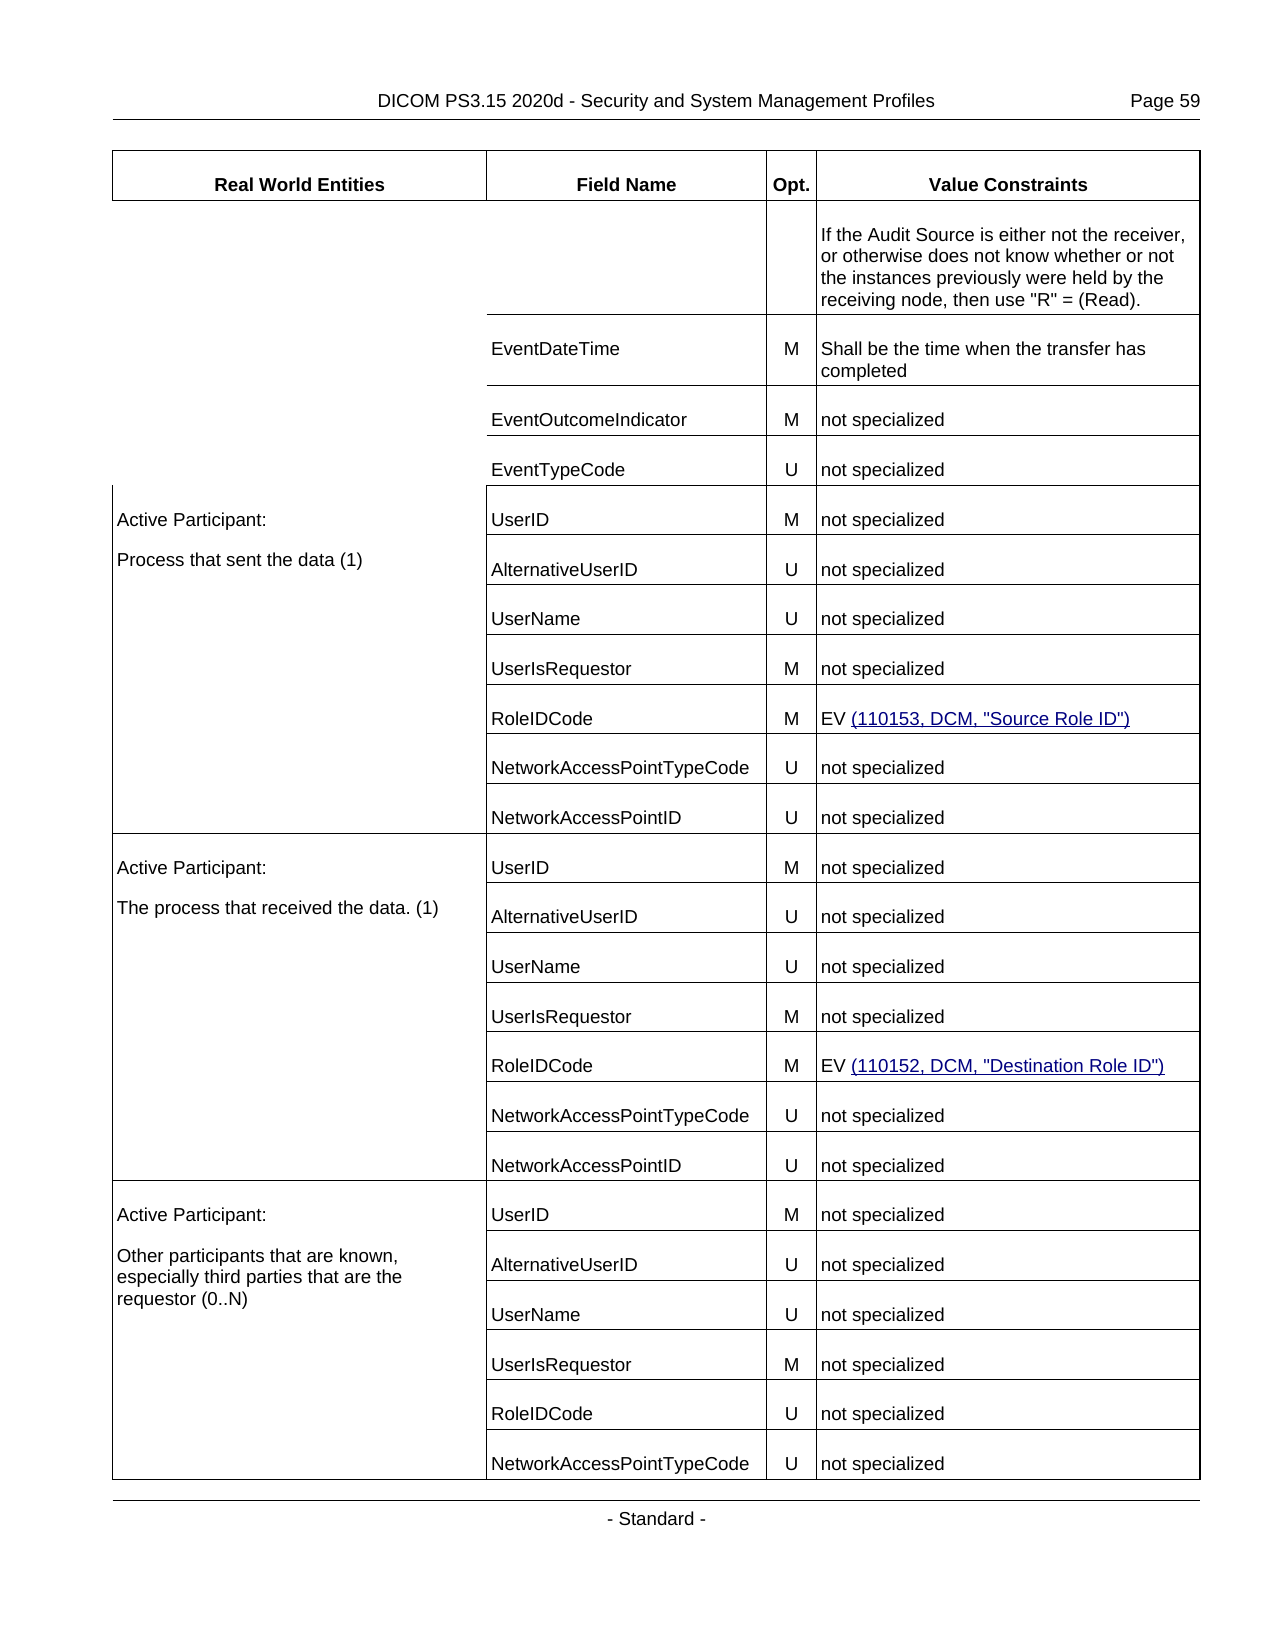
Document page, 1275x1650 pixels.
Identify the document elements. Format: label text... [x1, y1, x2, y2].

table_cell not specialized [817, 883, 1199, 932]
table_cell not specialized [817, 734, 1199, 783]
table_header Real World Entities [113, 151, 486, 200]
table_cell not specialized [817, 1330, 1199, 1379]
table_cell UserID [487, 834, 766, 882]
table_cell M [767, 635, 816, 683]
table_cell not specialized [817, 1430, 1199, 1478]
table_cell NetworkAccessPointTypeCode [487, 734, 766, 783]
table_cell M [767, 315, 816, 385]
table_cell EventTypeCode [487, 436, 766, 485]
table_cell EV (110153, DCM, "Source Role ID") [817, 685, 1199, 733]
table_cell UserIsRequestor [487, 635, 766, 683]
table_cell EV (110152, DCM, "Destination Role ID") [817, 1032, 1199, 1081]
table_cell not specialized [817, 1181, 1199, 1230]
table_cell M [767, 685, 816, 733]
table_cell UserIsRequestor [487, 983, 766, 1031]
table_cell not specialized [817, 635, 1199, 683]
table_cell [487, 201, 766, 314]
table_cell M [767, 1181, 816, 1230]
table_cell AlternativeUserID [487, 535, 766, 584]
table_cell M [767, 1032, 816, 1081]
table_cell not specialized [817, 1132, 1199, 1180]
table_cell M [767, 486, 816, 534]
table_cell AlternativeUserID [487, 1231, 766, 1280]
table_cell not specialized [817, 1380, 1199, 1429]
table_cell M [767, 834, 816, 882]
table_header Opt. [767, 151, 816, 200]
table_cell Active Participant: Process that sent the data (1) [113, 485, 486, 832]
table_cell RoleIDCode [487, 685, 766, 733]
table_cell not specialized [817, 933, 1199, 982]
table_cell not specialized [817, 983, 1199, 1031]
table_cell U [767, 535, 816, 584]
table_cell U [767, 734, 816, 783]
table_cell RoleIDCode [487, 1380, 766, 1429]
table_cell not specialized [817, 1082, 1199, 1131]
table_cell U [767, 784, 816, 832]
table_cell If the Audit Source is either not the receiver, or otherwise does not know whether or not the instances previously were held by the receiving node, then use "R" = (Read). [817, 201, 1199, 314]
table_cell Active Participant: The process that received the data. (1) [113, 834, 486, 1180]
table_cell Active Participant: Other participants that are known, especially third parties that are the requestor (0..N) [113, 1181, 486, 1478]
table_cell [767, 201, 816, 314]
table_cell not specialized [817, 585, 1199, 634]
table_cell not specialized [817, 1231, 1199, 1280]
table_cell EventOutcomeIndicator [487, 386, 766, 435]
table_header Value Constraints [817, 151, 1199, 200]
table_header Field Name [487, 151, 766, 200]
table_cell U [767, 436, 816, 485]
table_cell UserIsRequestor [487, 1330, 766, 1379]
table_cell UserName [487, 1281, 766, 1329]
table_cell U [767, 1082, 816, 1131]
table_cell NetworkAccessPointTypeCode [487, 1430, 766, 1478]
table_cell U [767, 1281, 816, 1329]
table_cell NetworkAccessPointID [487, 784, 766, 832]
table_cell UserName [487, 585, 766, 634]
table_cell UserID [487, 1181, 766, 1230]
table_cell not specialized [817, 784, 1199, 832]
table_cell U [767, 1380, 816, 1429]
table_cell not specialized [817, 386, 1199, 435]
table_cell not specialized [817, 834, 1199, 882]
table_cell NetworkAccessPointTypeCode [487, 1082, 766, 1131]
table_cell U [767, 1231, 816, 1280]
table_cell UserID [487, 486, 766, 534]
table_cell not specialized [817, 486, 1199, 534]
table_cell AlternativeUserID [487, 883, 766, 932]
table_cell U [767, 933, 816, 982]
table_cell RoleIDCode [487, 1032, 766, 1081]
table_cell U [767, 1132, 816, 1180]
table_cell Shall be the time when the transfer has completed [817, 315, 1199, 385]
table_cell M [767, 983, 816, 1031]
table_cell not specialized [817, 1281, 1199, 1329]
table_cell U [767, 883, 816, 932]
table_cell U [767, 1430, 816, 1478]
table_cell EventDateTime [487, 315, 766, 385]
table_cell not specialized [817, 535, 1199, 584]
table_cell UserName [487, 933, 766, 982]
table_cell M [767, 1330, 816, 1379]
table_cell U [767, 585, 816, 634]
table_cell M [767, 386, 816, 435]
table_cell not specialized [817, 436, 1199, 485]
table_cell NetworkAccessPointID [487, 1132, 766, 1180]
